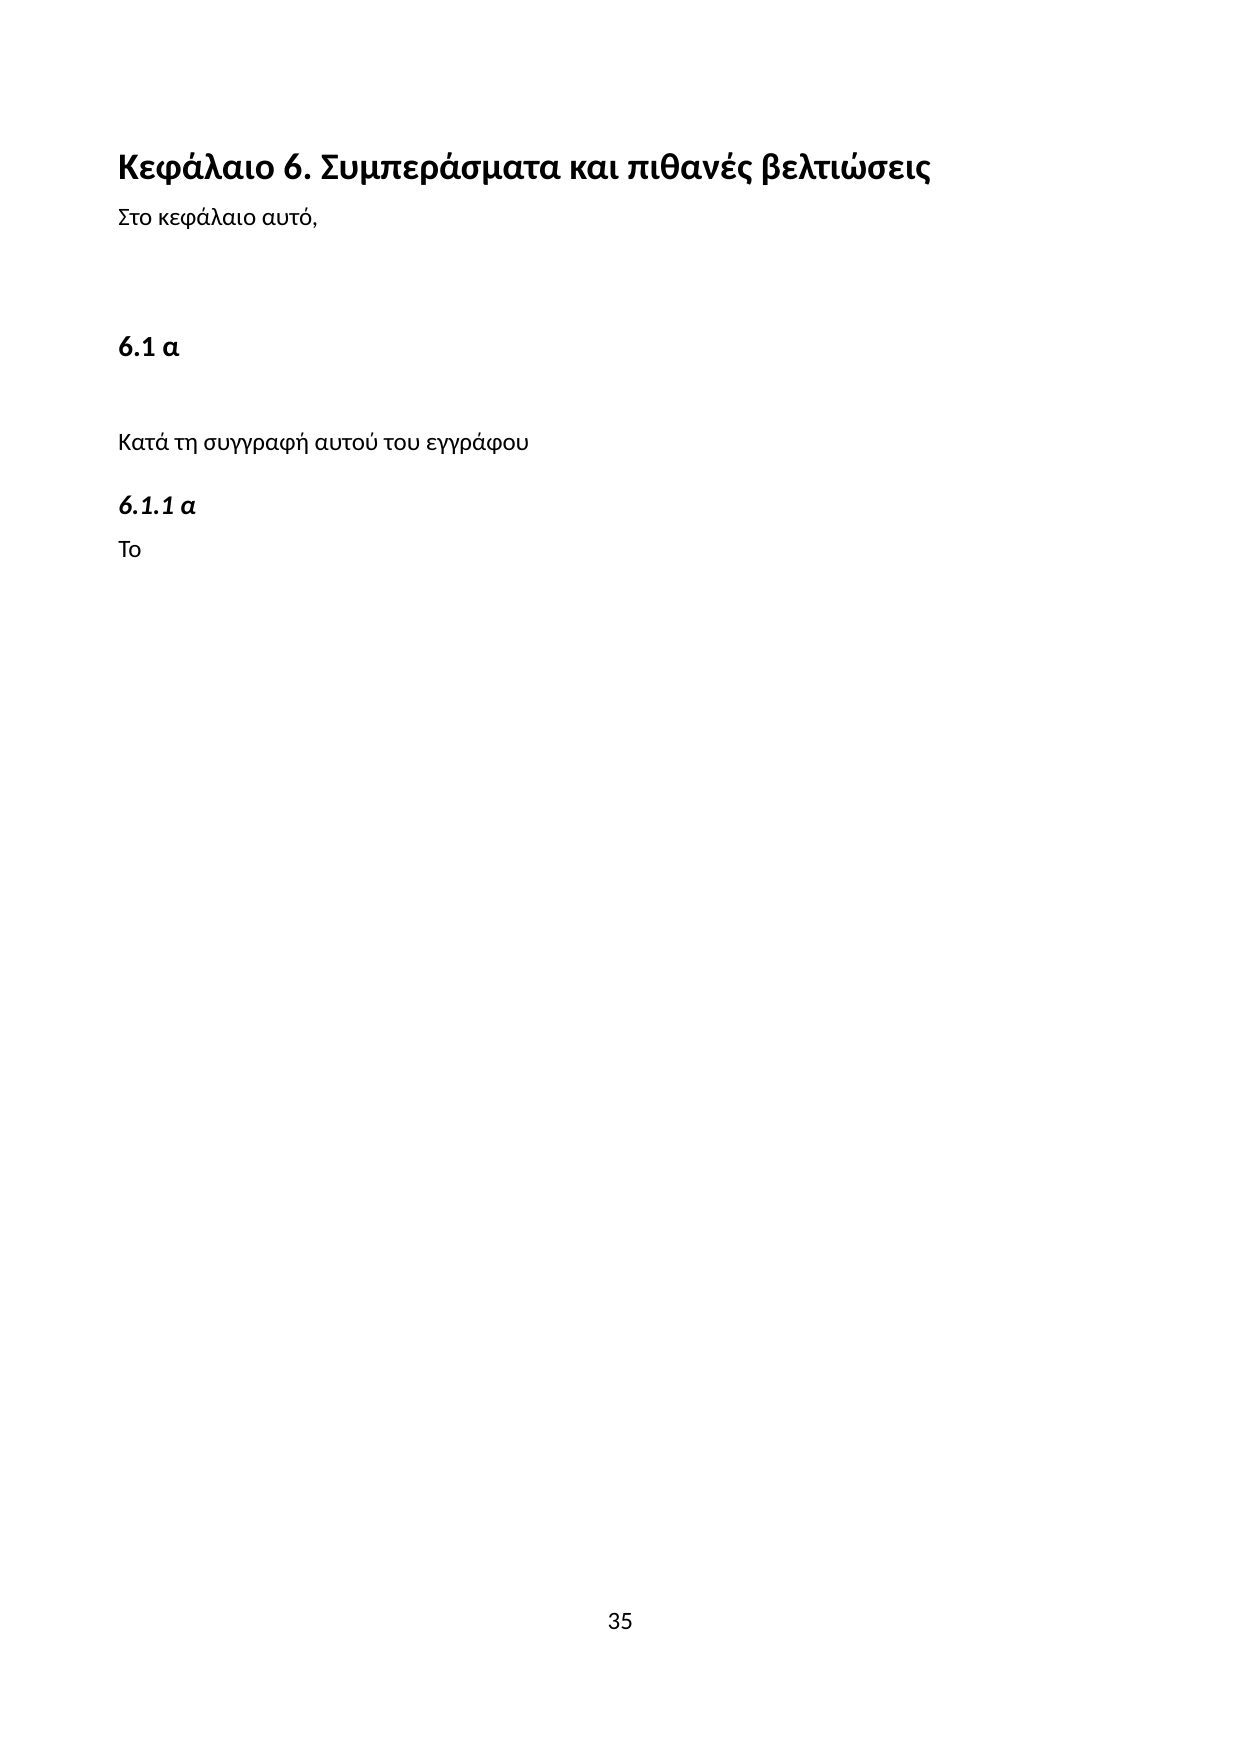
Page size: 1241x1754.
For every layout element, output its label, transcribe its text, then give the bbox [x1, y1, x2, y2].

subtitle Κεφάλαιο 6. Συμπεράσματα και πιθανές βελτιώσεις [118, 143, 1122, 189]
text Κατά τη συγγραφή αυτού του εγγράφου [118, 426, 1122, 457]
text Στο κεφάλαιο αυτό, [118, 201, 1122, 232]
subtitle 6.1 α [118, 328, 1122, 364]
text Το [118, 534, 1122, 564]
subtitle 6.1.1 α [118, 488, 1122, 521]
